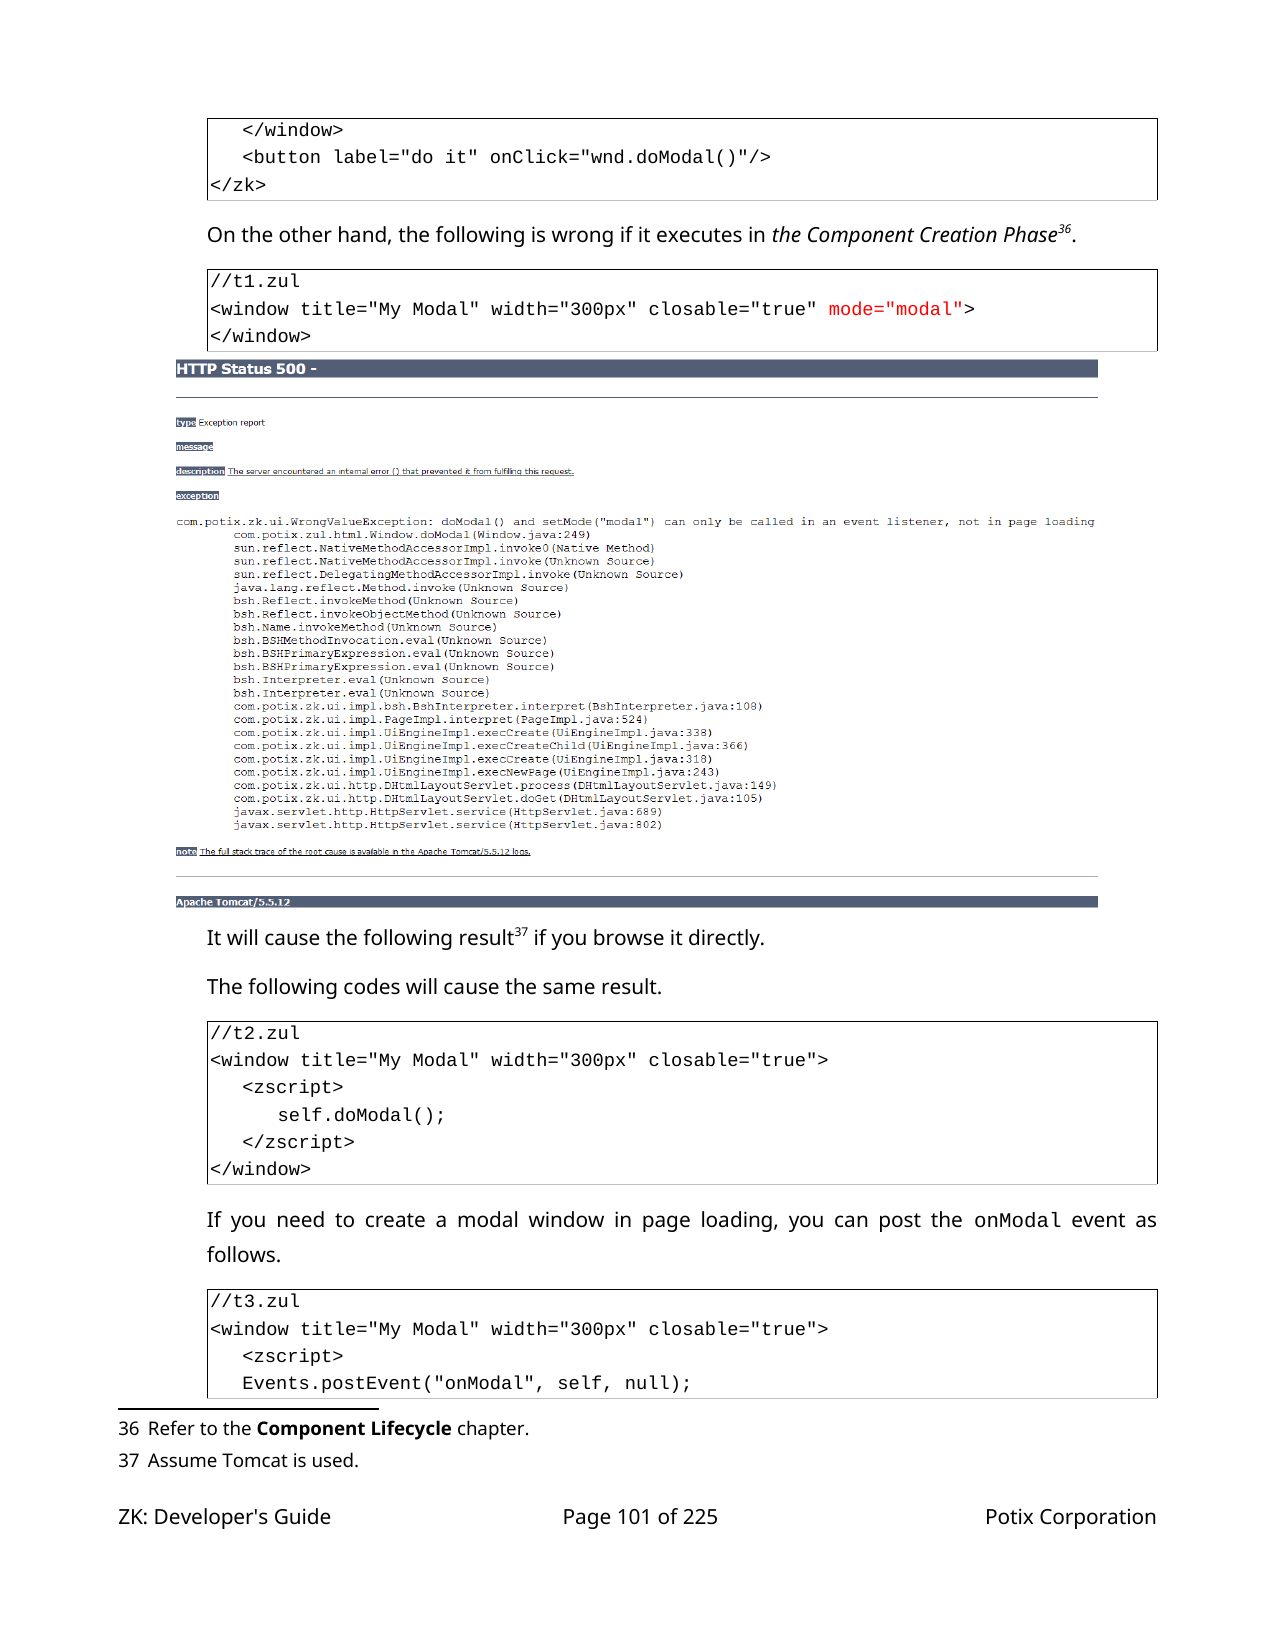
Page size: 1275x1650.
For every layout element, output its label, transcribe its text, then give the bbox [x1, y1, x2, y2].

picture [172, 356, 1103, 911]
text <zscript> [208, 1343, 1157, 1368]
text </window> [208, 119, 1157, 142]
text <zscript> [208, 1075, 1157, 1099]
text //t3.zul [208, 1290, 1157, 1313]
text The following codes will cause the same result. [207, 972, 1157, 1000]
text </window> [208, 1157, 1157, 1184]
text <window title="My Modal" width="300px" closable="true"> [208, 1048, 1157, 1072]
text //t2.zul [208, 1022, 1157, 1045]
text self.doModal(); [208, 1102, 1157, 1127]
text </zk> [208, 172, 1157, 200]
text <window title="My Modal" width="300px" closable="true"> [208, 1316, 1157, 1341]
text <window title="My Modal" width="300px" closable="true" mode="modal"> [208, 296, 1157, 321]
text If you need to create a modal window in page loading, you can post the onModal event as follows. [207, 1205, 1157, 1268]
text //t1.zul [208, 270, 1157, 293]
text </zscript> [208, 1130, 1157, 1154]
text Assume Tomcat is used. [118, 1447, 1157, 1473]
text On the other hand, the following is wrong if it executes in the Component Creation Phase. [207, 220, 1157, 249]
text </window> [208, 324, 1157, 351]
text Refer to the Component Lifecycle chapter. [118, 1416, 1157, 1441]
text Events.postEvent("onModal", self, null); [208, 1371, 1157, 1398]
text It will cause the following result if you browse it directly. [207, 911, 1157, 951]
text <button label="do it" onClick="wnd.doModal()"/> [208, 145, 1157, 169]
